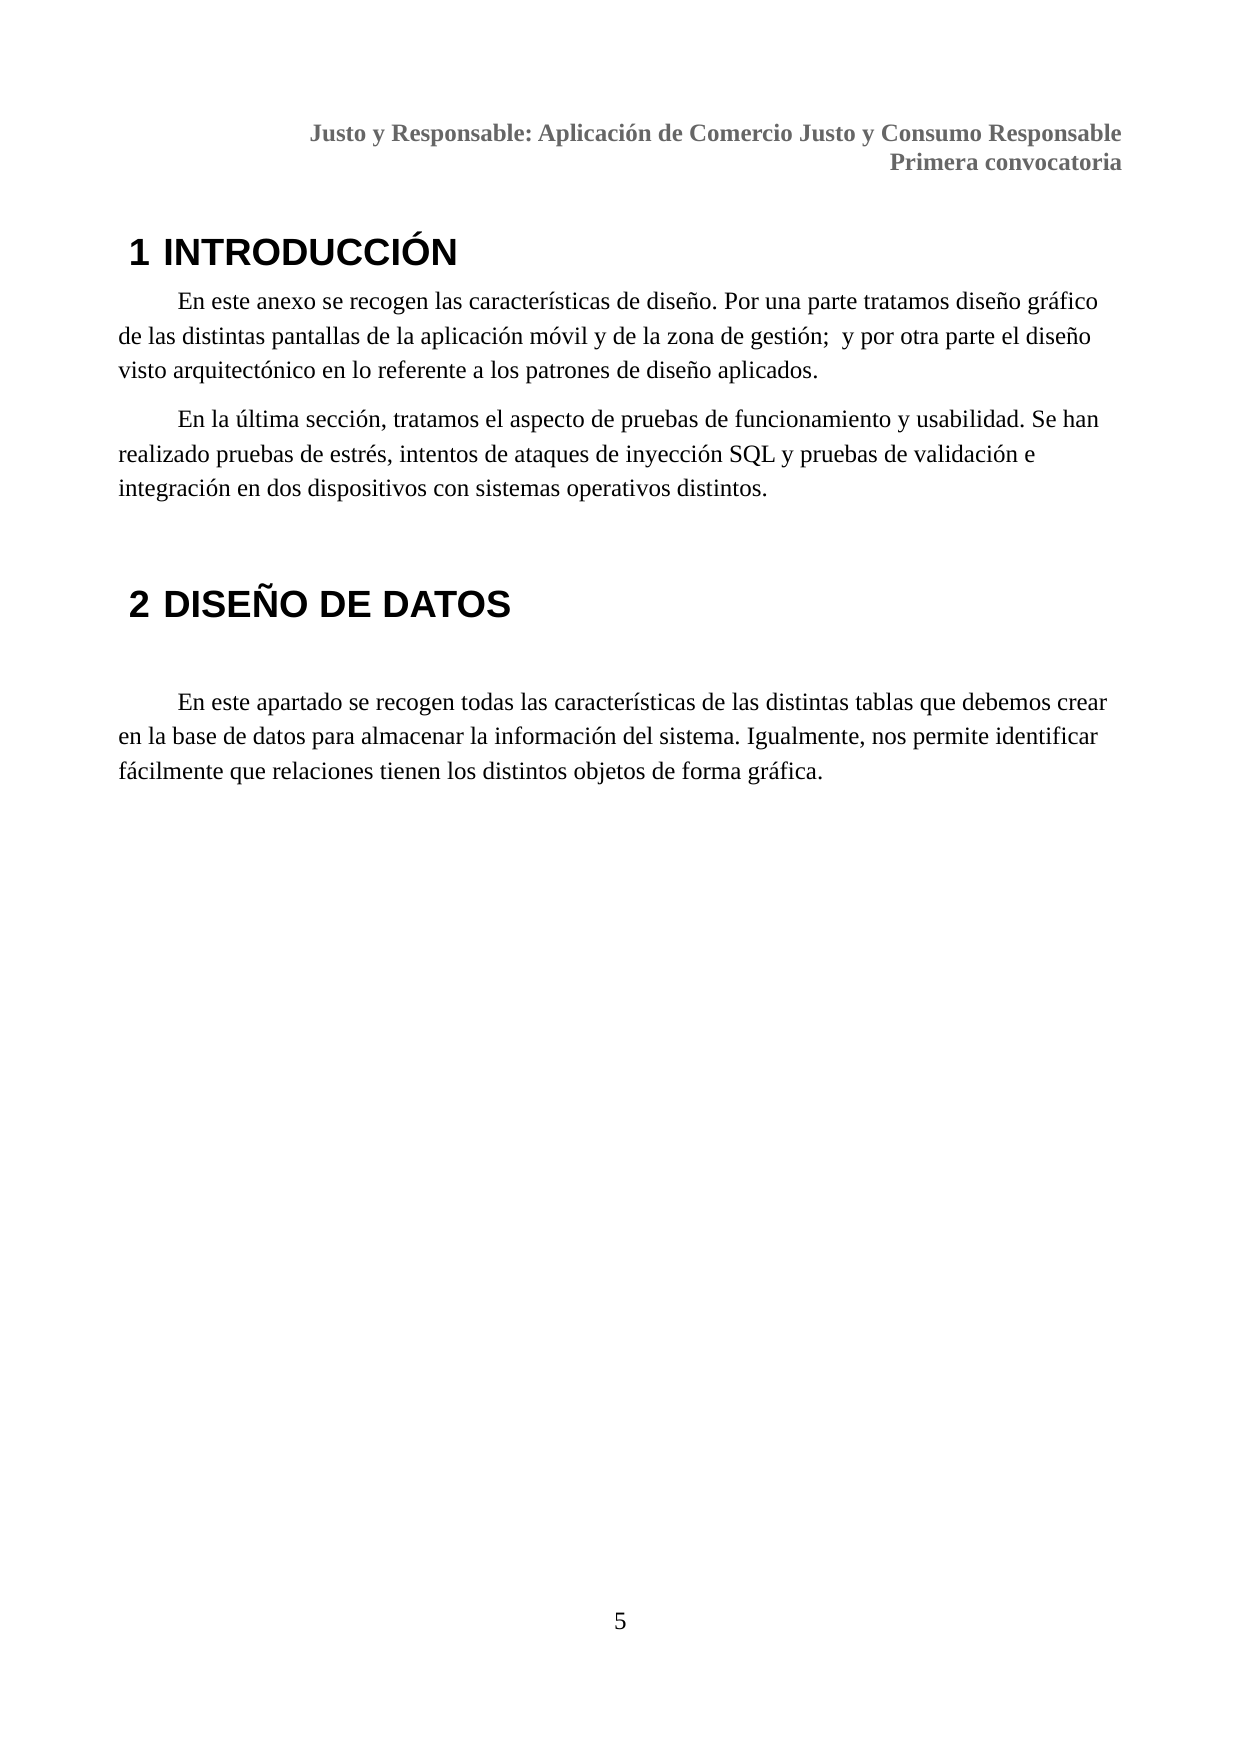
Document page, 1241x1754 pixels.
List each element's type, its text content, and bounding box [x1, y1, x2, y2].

subtitle INTRODUCCIÓN [118, 230, 1122, 274]
text En este apartado se recogen todas las características de las distintas tablas que debemos crear en la base de datos para almacenar la información del sistema. Igualmente, nos permite identificar fácilmente que relaciones tienen los distintos objetos de forma gráfica. [118, 687, 1122, 785]
text En este anexo se recogen las características de diseño. Por una parte tratamos diseño gráfico de las distintas pantallas de la aplicación móvil y de la zona de gestión; y por otra parte el diseño visto arquitectónico en lo referente a los patrones de diseño aplicados. [118, 286, 1122, 384]
text En la última sección, tratamos el aspecto de pruebas de funcionamiento y usabilidad. Se han realizado pruebas de estrés, intentos de ataques de inyección SQL y pruebas de validación e integración en dos dispositivos con sistemas operativos distintos. [118, 404, 1122, 502]
subtitle DISEÑO DE DATOS [118, 582, 1122, 625]
